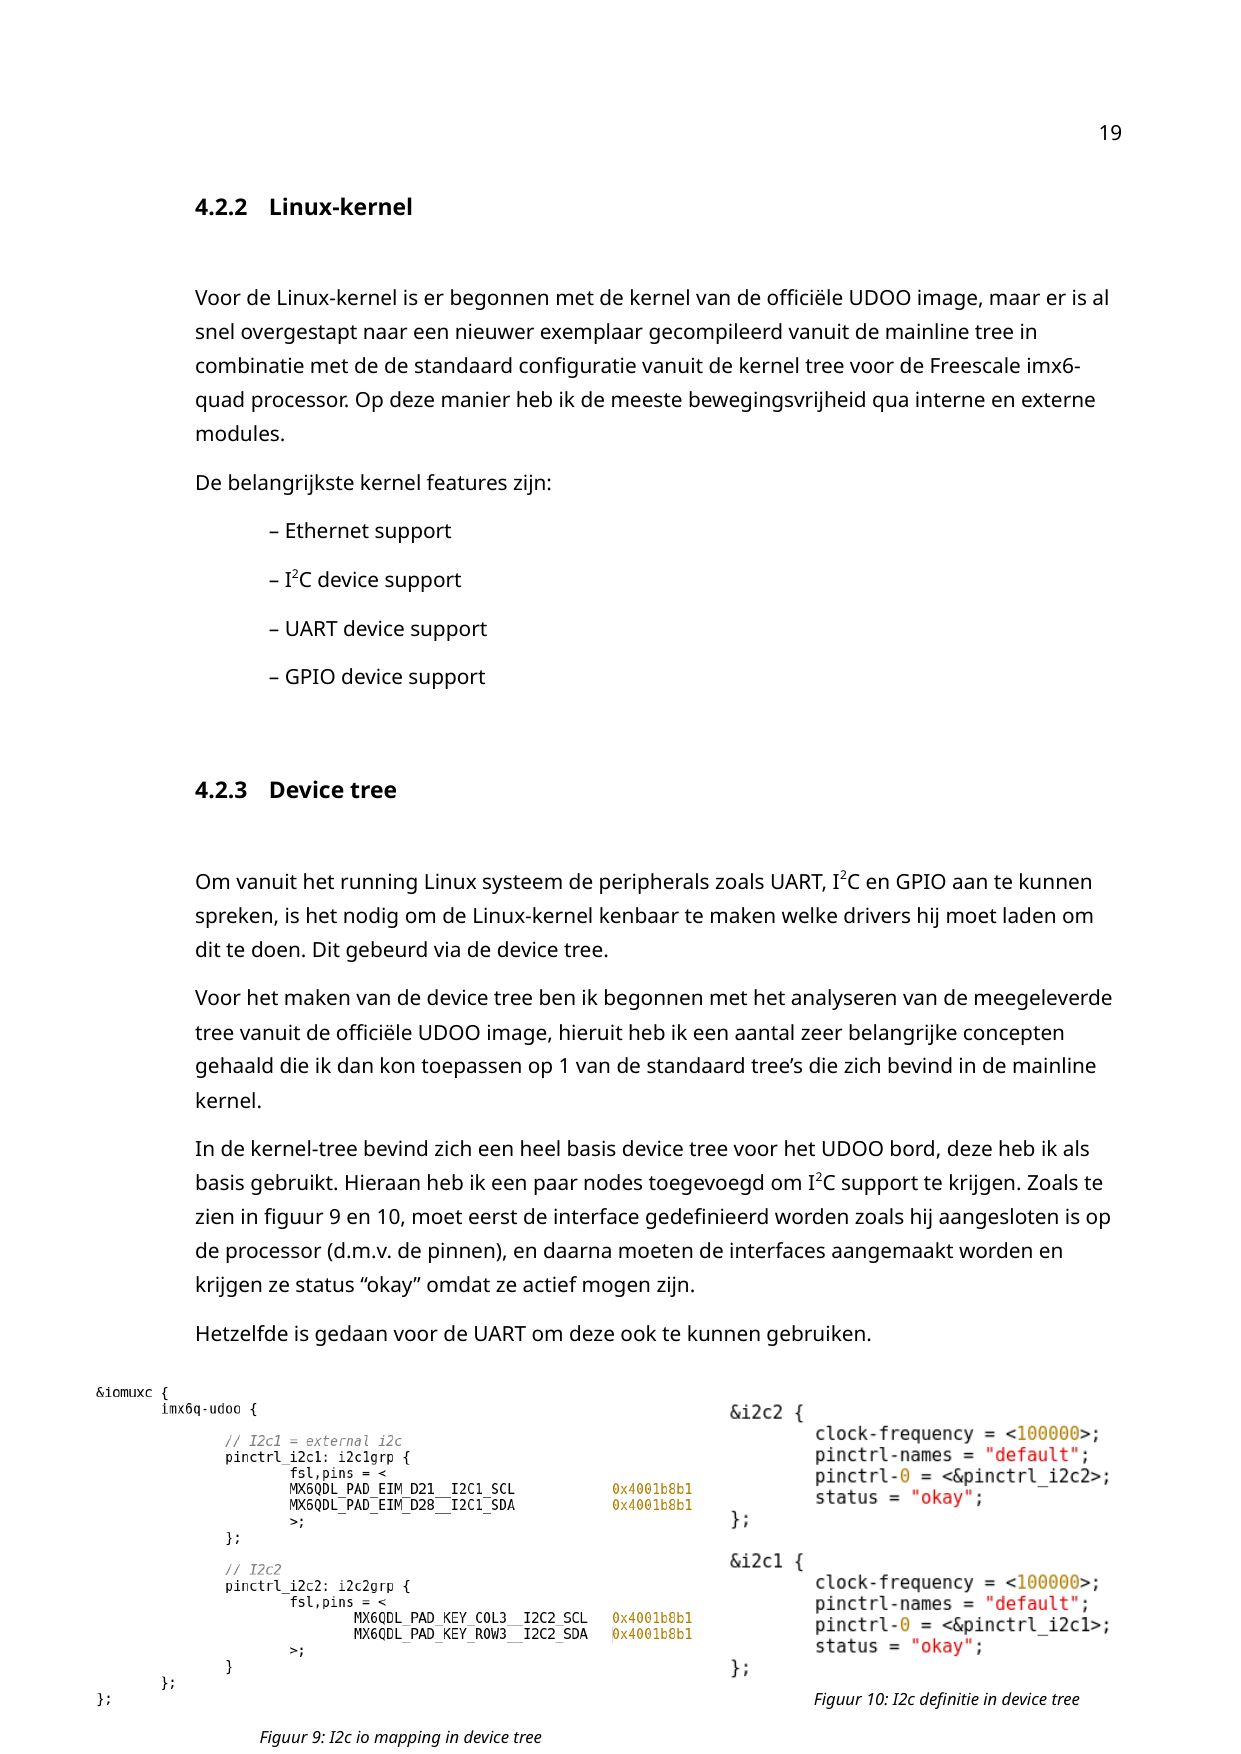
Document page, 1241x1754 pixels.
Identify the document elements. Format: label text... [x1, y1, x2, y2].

text Voor het maken van de device tree ben ik begonnen met het analyseren van de meegeleverde tree vanuit de officiële UDOO image, hieruit heb ik een aantal zeer belangrijke concepten gehaald die ik dan kon toepassen op 1 van de standaard tree’s die zich bevind in de mainline kernel. [195, 983, 1122, 1114]
text – Ethernet support [195, 517, 1122, 545]
text Figuur 10: I2c definitie in device tree [730, 1688, 1166, 1710]
picture [94, 1380, 709, 1719]
text In de kernel-tree bevind zich een heel basis device tree voor het UDOO bord, deze heb ik als basis gebruikt. Hieraan heb ik een paar nodes toegevoegd om I2C support te krijgen. Zoals te zien in figuur 9 en 10, moet eerst de interface gedefinieerd worden zoals hij aangesloten is op de processor (d.m.v. de pinnen), en daarna moeten de interfaces aangemaakt worden en krijgen ze status “okay” omdat ze actief mogen zijn. [195, 1134, 1122, 1299]
text Voor de Linux-kernel is er begonnen met de kernel van de officiële UDOO image, maar er is al snel overgestapt naar een nieuwer exemplaar gecompileerd vanuit de mainline tree in combinatie met de de standaard configuratie vanuit de kernel tree voor de Freescale imx6-quad processor. Op deze manier heb ik de meeste bewegingsvrijheid qua interne en externe modules. [195, 283, 1122, 448]
text Hetzelfde is gedaan voor de UART om deze ook te kunnen gebruiken. [195, 1319, 1122, 1348]
text – I2C device support [195, 565, 1122, 594]
subtitle 4.2.3 Device tree [195, 774, 1122, 806]
text Om vanuit het running Linux systeem de peripherals zoals UART, I2C en GPIO aan te kunnen spreken, is het nodig om de Linux-kernel kenbaar te maken welke drivers hij moet laden om dit te doen. Dit gebeurd via de device tree. [195, 867, 1122, 963]
text De belangrijkste kernel features zijn: [195, 468, 1122, 496]
text – GPIO device support [195, 662, 1122, 691]
subtitle 4.2.2 Linux-kernel [195, 191, 1122, 222]
text – UART device support [195, 614, 1122, 642]
picture [729, 1394, 1166, 1688]
text Figuur 9: I2c io mapping in device tree [95, 1719, 708, 1749]
